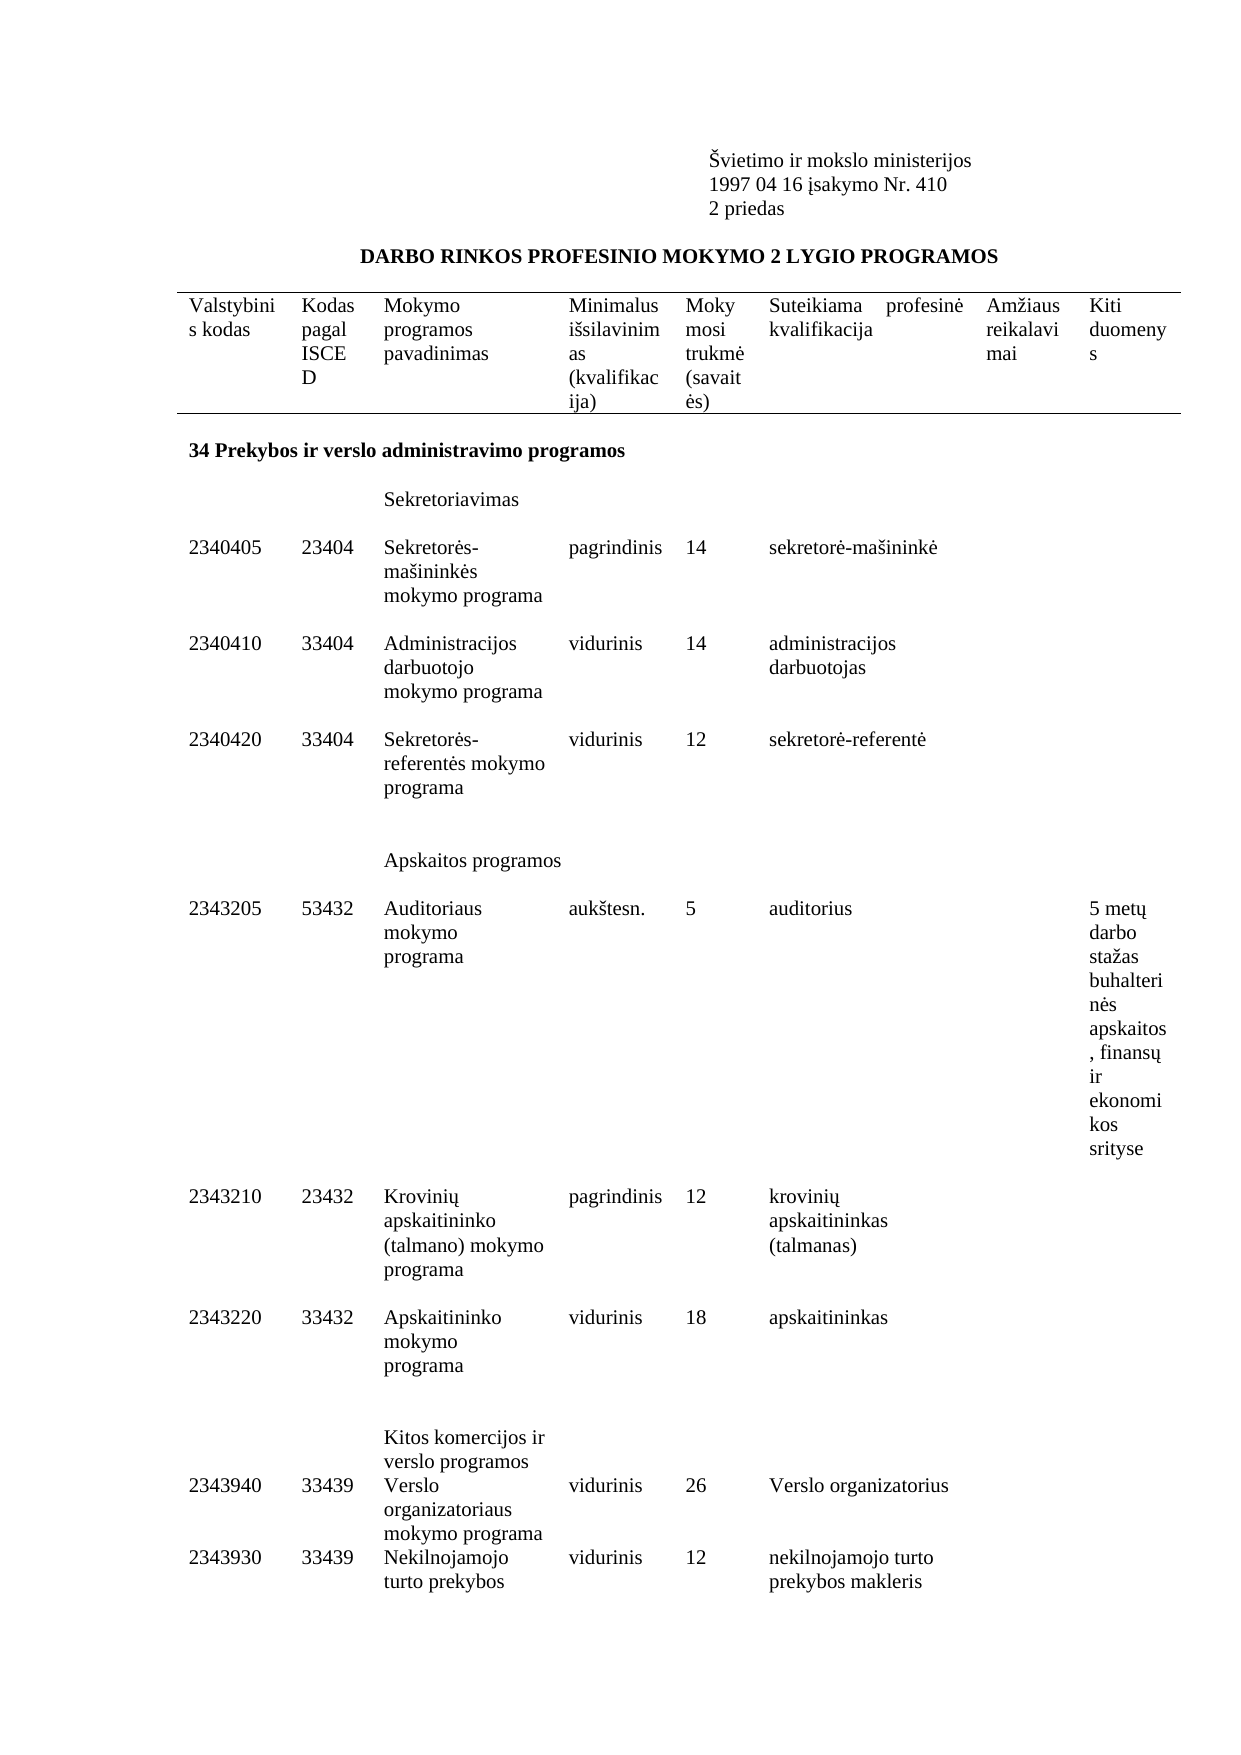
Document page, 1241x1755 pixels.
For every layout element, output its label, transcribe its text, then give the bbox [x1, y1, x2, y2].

table_cell [290, 511, 372, 535]
table_cell [758, 511, 975, 535]
table_cell [758, 1257, 975, 1281]
table_cell [975, 727, 1078, 751]
table_header Mokymosi trukmė (savaitės) [674, 293, 758, 413]
table_cell [373, 414, 557, 438]
table_cell [1078, 679, 1181, 703]
table_cell [373, 1377, 557, 1401]
table_cell [177, 463, 290, 487]
table_cell [975, 824, 1078, 847]
table_cell [758, 1281, 975, 1305]
table_cell Sekretorės-referentės mokymo programa [373, 727, 557, 823]
table_cell 2343210 [177, 1184, 290, 1232]
table_cell vidurinis [557, 1305, 674, 1353]
table_cell [1078, 727, 1181, 751]
table_cell Apskaitos programos [373, 848, 975, 872]
table_cell [975, 1545, 1078, 1593]
table_cell [758, 1353, 975, 1377]
table_cell [758, 703, 975, 727]
table_cell [975, 1473, 1078, 1545]
table_cell [557, 1281, 674, 1305]
table_cell [758, 824, 975, 847]
table_cell [758, 414, 975, 438]
table_cell [1078, 511, 1181, 535]
table_cell [290, 775, 372, 799]
table_cell [758, 1401, 975, 1425]
table_cell nekilnojamojo turto prekybos makleris [758, 1545, 975, 1593]
table_cell 5 [674, 896, 758, 944]
table_cell [177, 559, 290, 607]
table_cell [975, 511, 1078, 535]
table_cell [373, 703, 557, 727]
table_cell [290, 848, 372, 872]
table_cell [290, 607, 372, 631]
table_cell [975, 1184, 1078, 1232]
table_cell [975, 872, 1078, 896]
table_cell 5 metų darbo stažas buhalterinės apskaitos, finansų ir ekonomikos srityse [1078, 896, 1181, 1160]
table_cell [975, 944, 1078, 968]
table_cell 23432 [290, 1184, 372, 1232]
table_cell [674, 487, 758, 511]
table_cell [177, 1233, 290, 1257]
table_header Kodas pagal ISCED [290, 293, 372, 413]
table_cell [674, 414, 758, 438]
table_cell programa [373, 1353, 557, 1377]
table_cell vidurinis [557, 727, 674, 751]
table_cell vidurinis [557, 1473, 674, 1545]
table_cell [177, 944, 290, 968]
text 2 priedas [177, 196, 1181, 220]
table_cell [557, 487, 674, 511]
table_cell [1078, 1184, 1181, 1232]
table_cell [557, 1377, 674, 1401]
table_cell [373, 511, 557, 535]
table_cell [975, 439, 1078, 462]
table_cell 33439 [290, 1545, 372, 1593]
table_cell [290, 463, 372, 487]
table_cell 33439 [290, 1473, 372, 1545]
table_cell [674, 992, 758, 1016]
table_cell [177, 1257, 290, 1281]
table_cell [1078, 1473, 1181, 1545]
table_cell [975, 1016, 1078, 1040]
table_cell [975, 679, 1078, 703]
table_cell [1078, 751, 1181, 775]
table_cell [1078, 1233, 1181, 1257]
table_cell programa [373, 1257, 557, 1281]
table_cell [674, 703, 758, 727]
table_cell [290, 703, 372, 727]
table_cell 26 [674, 1473, 758, 1545]
table_cell [674, 751, 758, 775]
table_cell [975, 559, 1078, 607]
table_cell [1078, 1425, 1181, 1473]
table_cell [975, 1233, 1078, 1257]
table_cell [557, 703, 674, 727]
table_cell [290, 1281, 372, 1305]
table_cell 33404 [290, 727, 372, 751]
table_cell [557, 1233, 674, 1257]
table_cell [975, 968, 1078, 992]
table_cell 2343220 [177, 1305, 290, 1353]
table_cell [1078, 775, 1181, 799]
table_cell [177, 511, 290, 535]
table_cell [177, 1016, 290, 1040]
table_cell mokymo programa [373, 679, 557, 703]
table_cell [975, 487, 1078, 511]
table_cell [290, 799, 372, 823]
table_cell [758, 872, 975, 896]
table_cell [1078, 1257, 1181, 1281]
table_cell [674, 1233, 758, 1257]
table_cell [758, 1160, 975, 1184]
table_cell [373, 463, 557, 487]
table_cell [975, 1160, 1078, 1184]
table_cell [975, 799, 1078, 823]
table_cell [557, 679, 674, 703]
table_cell [975, 1425, 1078, 1473]
table_cell [1078, 463, 1181, 487]
table_cell 53432 [290, 896, 372, 944]
table_cell [1078, 824, 1181, 847]
table_cell [290, 1377, 372, 1401]
table_cell [975, 896, 1078, 944]
table_cell [177, 1353, 290, 1377]
table_cell Nekilnojamojo turto prekybos [373, 1545, 557, 1593]
table_cell [373, 824, 557, 847]
table_cell [975, 703, 1078, 727]
table_cell [290, 487, 372, 511]
table_cell [1078, 1160, 1181, 1184]
table_cell [177, 607, 290, 631]
table_cell 2343930 [177, 1545, 290, 1593]
table_cell administracijos darbuotojas [758, 631, 975, 679]
table_cell 23404 [290, 535, 372, 559]
table_header Valstybinis kodas [177, 293, 290, 413]
table_cell sekretorė-referentė [758, 727, 975, 751]
table_cell [758, 487, 975, 511]
table_cell [758, 992, 975, 1016]
table_cell Krovinių apskaitininko [373, 1184, 557, 1232]
table_cell [177, 751, 290, 775]
table_cell [557, 1257, 674, 1281]
table_cell [758, 775, 975, 799]
table_cell Sekretoriavimas [373, 487, 557, 511]
table_cell [290, 559, 372, 607]
text Švietimo ir mokslo ministerijos [709, 148, 1181, 172]
table_cell pagrindinis [557, 1184, 674, 1232]
table_cell [290, 1233, 372, 1257]
table_cell [290, 414, 372, 438]
table_cell [1078, 703, 1181, 727]
table_cell 12 [674, 727, 758, 751]
table_cell [674, 1040, 758, 1160]
table_cell [1078, 1305, 1181, 1353]
table_cell [177, 414, 290, 438]
table_cell [177, 1377, 290, 1401]
table_cell [1078, 414, 1181, 438]
table_cell [373, 1016, 557, 1040]
table_cell [674, 607, 758, 631]
table_cell [1078, 607, 1181, 631]
table_cell [557, 944, 674, 968]
table_cell [557, 775, 674, 799]
table_cell [290, 1425, 372, 1473]
table_cell [1078, 631, 1181, 679]
table_cell pagrindinis [557, 535, 674, 559]
table_cell [290, 1160, 372, 1184]
table_cell [975, 848, 1078, 872]
table_cell [177, 775, 290, 799]
table_cell [177, 968, 290, 992]
table_cell [177, 487, 290, 511]
table_cell [975, 1040, 1078, 1160]
table_cell [674, 824, 758, 847]
table_cell [557, 1425, 674, 1473]
table_cell [290, 944, 372, 968]
table_cell [758, 799, 975, 823]
table_cell [373, 1281, 557, 1305]
table_cell 2343205 [177, 896, 290, 944]
table_cell [290, 872, 372, 896]
table_cell 14 [674, 535, 758, 559]
table_cell [758, 1040, 975, 1160]
table_cell 14 [674, 631, 758, 679]
table_cell [758, 1377, 975, 1401]
table_cell [674, 463, 758, 487]
table_cell [758, 607, 975, 631]
table_cell 2343940 [177, 1473, 290, 1545]
table_cell apskaitininkas [758, 1305, 975, 1353]
table_cell vidurinis [557, 1545, 674, 1593]
table_cell [373, 872, 557, 896]
table_header Kiti duomenys [1078, 293, 1181, 413]
table_header Mokymo programos pavadinimas [373, 293, 557, 413]
table_cell [975, 775, 1078, 799]
table_cell [758, 968, 975, 992]
table_cell [975, 1401, 1078, 1425]
table_cell 12 [674, 1545, 758, 1593]
table_cell [373, 607, 557, 631]
table_cell [177, 1425, 290, 1473]
table_header Amžiaus reikalavimai [975, 293, 1078, 413]
table_cell [975, 607, 1078, 631]
table_cell [975, 1377, 1078, 1401]
table_cell [1078, 487, 1181, 511]
table_cell [557, 1401, 674, 1425]
table_cell [177, 1040, 290, 1160]
table_header Suteikiama profesinė kvalifikacija [758, 293, 975, 413]
table_cell [557, 607, 674, 631]
table_cell [674, 511, 758, 535]
table_cell Kitos komercijos ir verslo programos [373, 1425, 557, 1473]
table_cell [674, 1401, 758, 1425]
table_cell [373, 1401, 557, 1425]
table_cell [1078, 1545, 1181, 1593]
table_cell [1078, 439, 1181, 462]
table_cell Auditoriaus mokymo [373, 896, 557, 944]
table_cell [290, 968, 372, 992]
table_cell [557, 511, 674, 535]
table_cell Apskaitininko mokymo [373, 1305, 557, 1353]
table_cell Verslo organizatoriaus mokymo programa [373, 1473, 557, 1545]
table_cell [373, 968, 557, 992]
table_cell [674, 1016, 758, 1040]
table_cell [290, 679, 372, 703]
table_cell [373, 992, 557, 1016]
table_header Minimalus išsilavinimas (kvalifikacija) [557, 293, 674, 413]
table_cell [557, 559, 674, 607]
text 1997 04 16 įsakymo Nr. 410 [177, 172, 1181, 196]
table_cell [177, 1160, 290, 1184]
table_cell [758, 944, 975, 968]
table_cell vidurinis [557, 631, 674, 679]
table_cell [975, 1305, 1078, 1353]
table_cell [674, 1353, 758, 1377]
table_cell [758, 463, 975, 487]
table_cell [758, 1016, 975, 1040]
table_cell 33404 [290, 631, 372, 679]
table_cell [290, 1353, 372, 1377]
table_cell [674, 559, 758, 607]
table_cell [674, 872, 758, 896]
table_cell [177, 848, 290, 872]
table_cell [290, 1401, 372, 1425]
table_cell programa [373, 944, 557, 968]
table_cell [1078, 799, 1181, 823]
table_cell 2340420 [177, 727, 290, 751]
table_cell [177, 1281, 290, 1305]
table_cell [557, 1040, 674, 1160]
table_cell [177, 1401, 290, 1425]
table_cell [1078, 1281, 1181, 1305]
table_cell 12 [674, 1184, 758, 1232]
table_cell [177, 799, 290, 823]
table_cell [1078, 1401, 1181, 1425]
table_cell [177, 703, 290, 727]
text Darbo rinkos profesinio mokymo 2 lygio programos [177, 244, 1181, 268]
table_cell [557, 414, 674, 438]
table_cell [557, 1160, 674, 1184]
table_cell [290, 1016, 372, 1040]
table_cell [975, 535, 1078, 559]
table_cell 18 [674, 1305, 758, 1353]
table_cell [1078, 559, 1181, 607]
table_cell [557, 968, 674, 992]
table_cell [975, 1281, 1078, 1305]
table_cell [674, 968, 758, 992]
table_cell [975, 992, 1078, 1016]
table_cell [975, 751, 1078, 775]
table_cell [290, 751, 372, 775]
table_cell (talmano) mokymo [373, 1233, 557, 1257]
table_cell Sekretorės-mašininkės mokymo programa [373, 535, 557, 607]
table_cell aukštesn. [557, 896, 674, 944]
table_cell [557, 872, 674, 896]
table_cell [674, 1257, 758, 1281]
table_cell 2340405 [177, 535, 290, 559]
table_cell [373, 1160, 557, 1184]
table_cell [1078, 872, 1181, 896]
table_cell [1078, 1353, 1181, 1377]
table_cell [674, 944, 758, 968]
table_cell [557, 824, 674, 847]
table_cell [674, 1160, 758, 1184]
table_cell [557, 992, 674, 1016]
table_cell [1078, 848, 1181, 872]
table_cell 2340410 [177, 631, 290, 679]
table_cell [373, 1040, 557, 1160]
table_cell Administracijos darbuotojo [373, 631, 557, 679]
table_cell [758, 751, 975, 775]
table_cell [975, 1353, 1078, 1377]
table_cell [674, 1281, 758, 1305]
table_cell [975, 631, 1078, 679]
table_cell auditorius [758, 896, 975, 944]
table_cell [557, 1016, 674, 1040]
table_cell [674, 1377, 758, 1401]
table_cell [975, 1257, 1078, 1281]
table_cell Verslo organizatorius [758, 1473, 975, 1545]
table_cell [674, 679, 758, 703]
table_cell (talmanas) [758, 1233, 975, 1257]
table_cell [758, 679, 975, 703]
table_cell [290, 1040, 372, 1160]
table_cell [557, 799, 674, 823]
table_cell [290, 1257, 372, 1281]
table_cell [557, 751, 674, 775]
table_cell [177, 992, 290, 1016]
table_cell [1078, 535, 1181, 559]
table_cell [975, 463, 1078, 487]
table_cell [758, 559, 975, 607]
table_cell [177, 872, 290, 896]
table_cell [557, 463, 674, 487]
table_cell [557, 1353, 674, 1377]
table_cell [290, 992, 372, 1016]
table_cell [674, 775, 758, 799]
table_cell [290, 824, 372, 847]
table_cell [975, 414, 1078, 438]
table_cell [674, 799, 758, 823]
table_cell [177, 824, 290, 847]
table_cell [674, 1425, 758, 1473]
table_cell [177, 679, 290, 703]
table_cell [1078, 1377, 1181, 1401]
table_cell sekretorė-mašininkė [758, 535, 975, 559]
table_cell krovinių apskaitininkas [758, 1184, 975, 1232]
table_cell 33432 [290, 1305, 372, 1353]
table_cell 34 Prekybos ir verslo administravimo programos [177, 439, 975, 462]
table_cell [758, 1425, 975, 1473]
